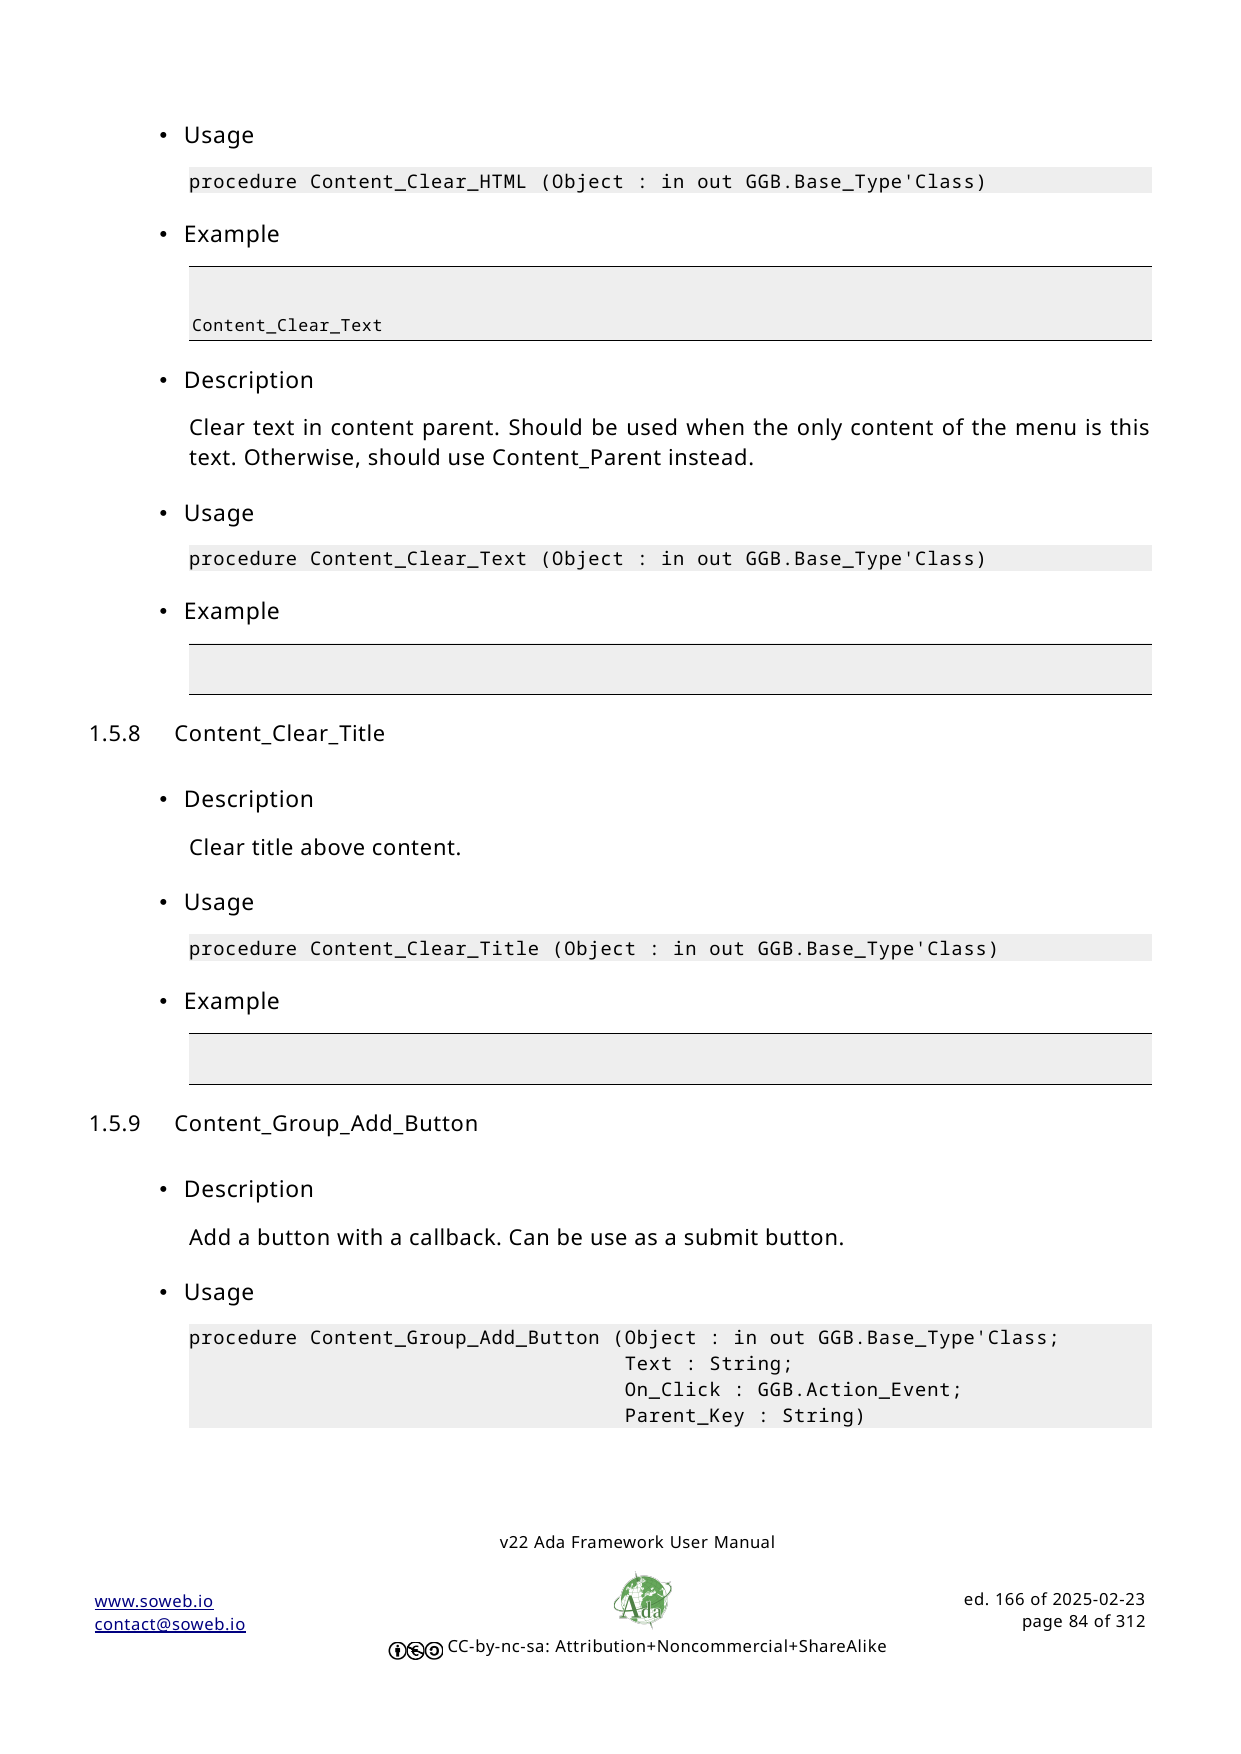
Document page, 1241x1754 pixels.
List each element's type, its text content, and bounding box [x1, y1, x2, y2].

subtitle Content_Group_Add_Button [88, 1108, 1152, 1149]
text On_Click : GGB.Action_Event; Parent_Key : String) [189, 1376, 1152, 1428]
subtitle Description [159, 783, 1152, 814]
subtitle Usage [159, 496, 1152, 527]
list Content_Clear_Text [189, 289, 1152, 340]
subtitle Usage [159, 118, 1152, 150]
picture [388, 1642, 443, 1660]
text procedure Content_Clear_Text (Object : in out GGB.Base_Type'Class) [189, 545, 1152, 571]
subtitle Usage [159, 886, 1152, 917]
subtitle Description [159, 1172, 1152, 1204]
subtitle Example [159, 217, 1152, 248]
subtitle Description [159, 363, 1152, 394]
subtitle Usage [159, 1275, 1152, 1306]
subtitle Example [159, 594, 1152, 626]
text Clear text in content parent. Should be used when the only content of the menu is this text. Otherwise, should use Content_Parent instead. [189, 412, 1152, 472]
subtitle Example [159, 984, 1152, 1015]
subtitle Content_Clear_Title [88, 718, 1152, 759]
text Clear title above content. [189, 832, 1152, 862]
text procedure Content_Clear_HTML (Object : in out GGB.Base_Type'Class) [189, 167, 1152, 193]
text procedure Content_Clear_Title (Object : in out GGB.Base_Type'Class) [189, 934, 1152, 961]
picture [613, 1571, 672, 1630]
text Add a button with a callback. Can be use as a submit button. [189, 1221, 1152, 1251]
text procedure Content_Group_Add_Button (Object : in out GGB.Base_Type'Class; Text : String; [189, 1324, 1152, 1376]
